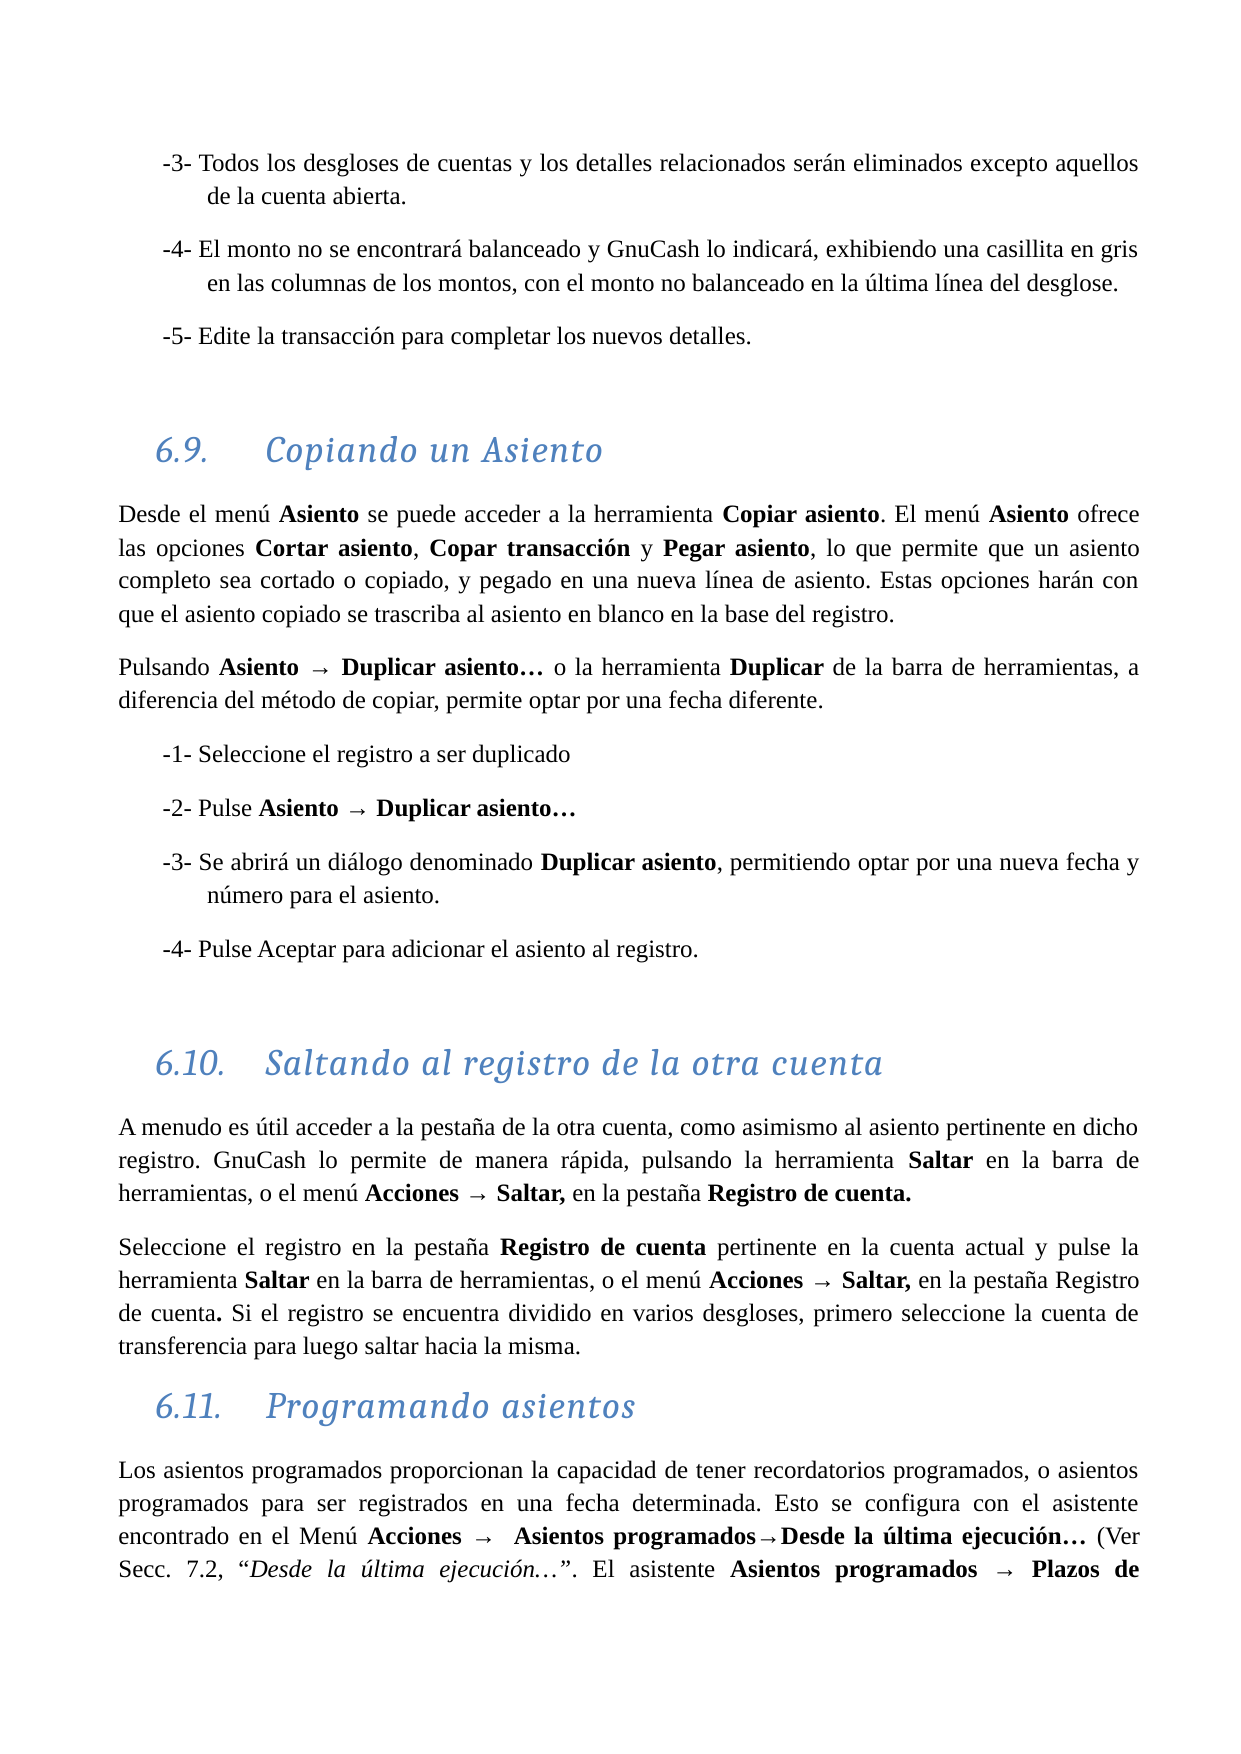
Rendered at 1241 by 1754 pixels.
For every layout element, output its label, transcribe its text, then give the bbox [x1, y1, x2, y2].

subtitle Programando asientos [156, 1385, 1140, 1428]
text -1- Seleccione el registro a ser duplicado [162, 739, 1140, 768]
text -3- Se abrirá un diálogo denominado Duplicar asiento, permitiendo optar por una nueva fecha y número para el asiento. [162, 847, 1140, 909]
text Pulsando Asiento → Duplicar asiento… o la herramienta Duplicar de la barra de herramientas, a diferencia del método de copiar, permite optar por una fecha diferente. [118, 652, 1140, 714]
text A menudo es útil acceder a la pestaña de la otra cuenta, como asimismo al asiento pertinente en dicho registro. GnuCash lo permite de manera rápida, pulsando la herramienta Saltar en la barra de herramientas, o el menú Acciones → Saltar, en la pestaña Registro de cuenta. [118, 1112, 1140, 1207]
text Seleccione el registro en la pestaña Registro de cuenta pertinente en la cuenta actual y pulse la herramienta Saltar en la barra de herramientas, o el menú Acciones → Saltar, en la pestaña Registro de cuenta. Si el registro se encuentra dividido en varios desgloses, primero seleccione la cuenta de transferencia para luego saltar hacia la misma. [118, 1232, 1140, 1360]
text -4- El monto no se encontrará balanceado y GnuCash lo indicará, exhibiendo una casillita en gris en las columnas de los montos, con el monto no balanceado en la última línea del desglose. [162, 234, 1140, 296]
text -4- Pulse Aceptar para adicionar el asiento al registro. [162, 934, 1140, 963]
text -5- Edite la transacción para completar los nuevos detalles. [162, 321, 1140, 350]
text -2- Pulse Asiento → Duplicar asiento… [162, 793, 1140, 822]
subtitle Copiando un Asiento [156, 429, 1140, 472]
text -3- Todos los desgloses de cuentas y los detalles relacionados serán eliminados excepto aquellos de la cuenta abierta. [162, 148, 1140, 209]
subtitle Saltando al registro de la otra cuenta [156, 1042, 1140, 1085]
text Los asientos programados proporcionan la capacidad de tener recordatorios programados, o asientos programados para ser registrados en una fecha determinada. Esto se configura con el asistente encontrado en el Menú Acciones → Asientos programados→Desde la última ejecución… (Ver Secc. 7.2, “Desde la última ejecución…”. El asistente Asientos programados → Plazos de [118, 1455, 1140, 1583]
text Desde el menú Asiento se puede acceder a la herramienta Copiar asiento. El menú Asiento ofrece las opciones Cortar asiento, Copar transacción y Pegar asiento, lo que permite que un asiento completo sea cortado o copiado, y pegado en una nueva línea de asiento. Estas opciones harán con que el asiento copiado se trascriba al asiento en blanco en la base del registro. [118, 499, 1140, 627]
